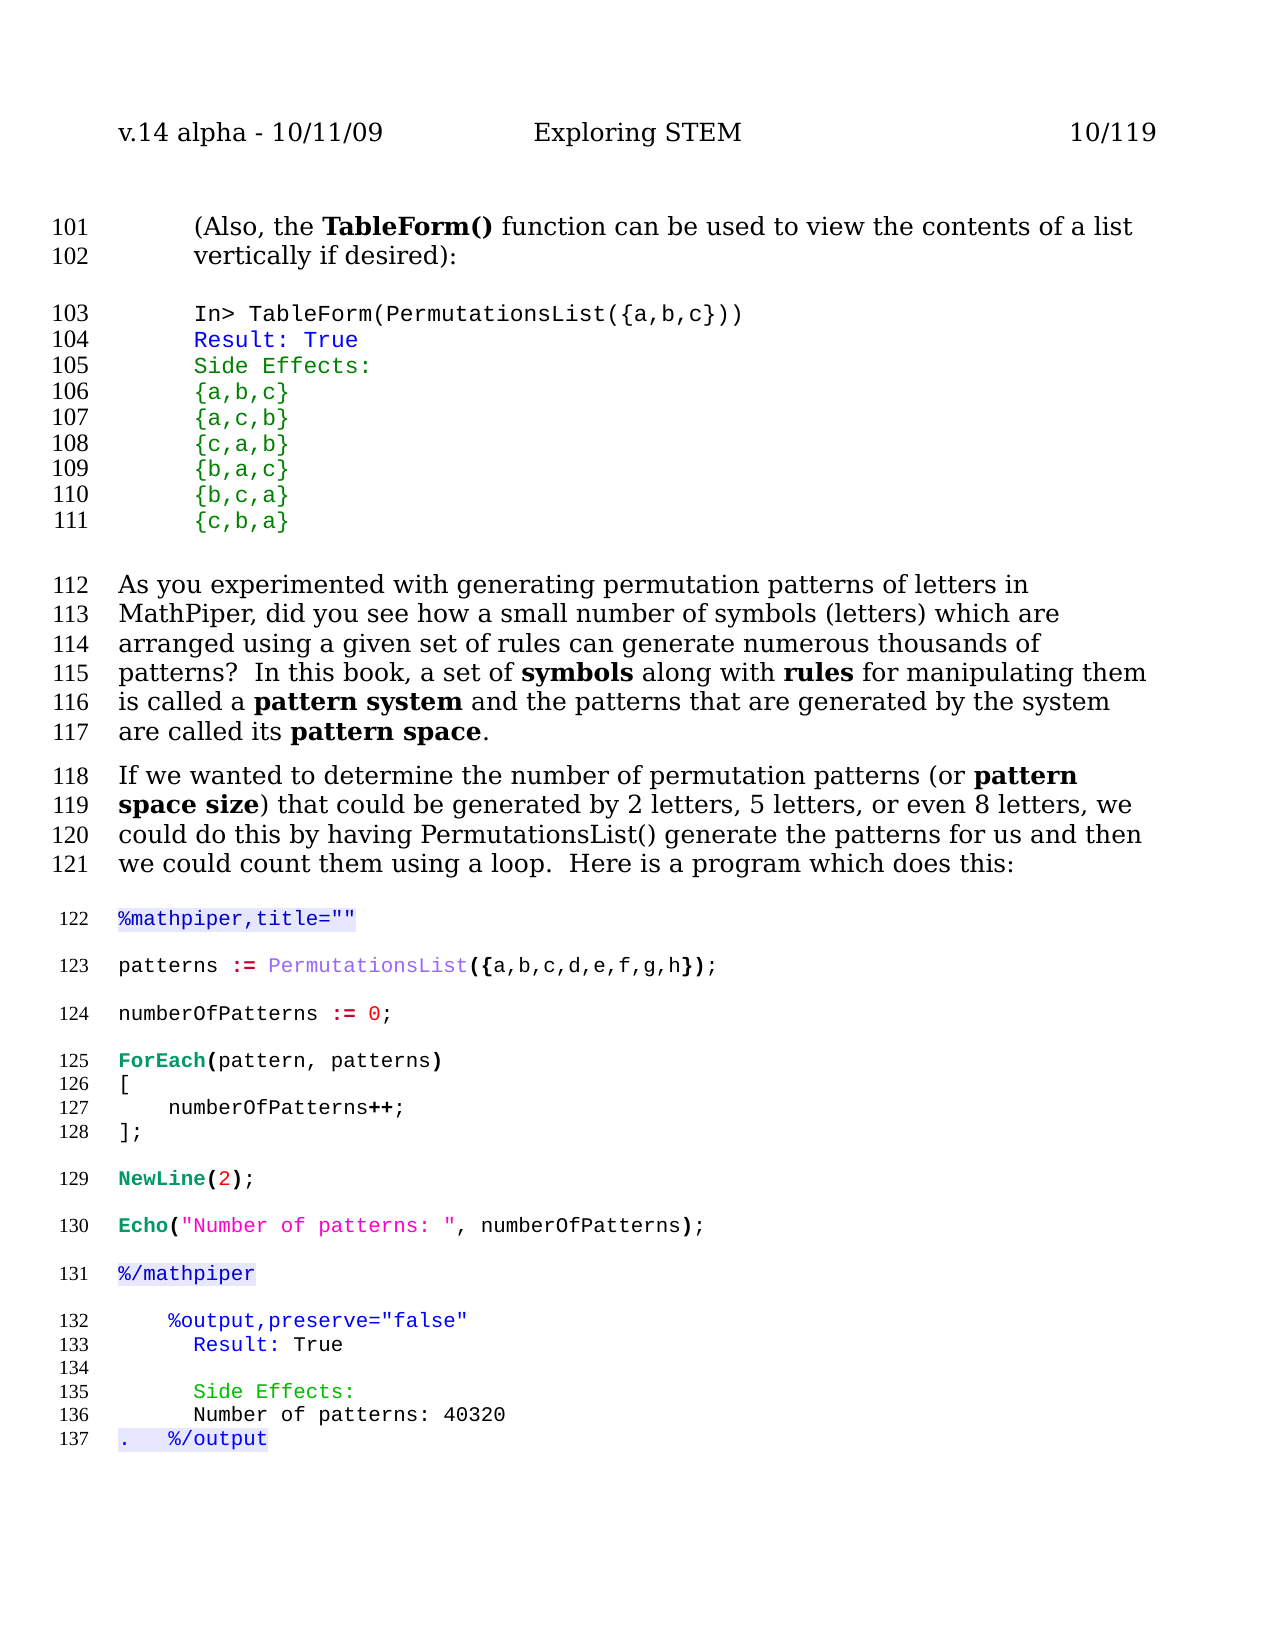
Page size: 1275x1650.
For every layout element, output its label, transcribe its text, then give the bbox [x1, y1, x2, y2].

text {c,b,a} [193, 510, 1157, 536]
text Echo("Number of patterns: ", numberOfPatterns); [118, 1215, 1157, 1239]
text NewLine(2); [118, 1168, 1157, 1192]
text . %/output [118, 1428, 1157, 1452]
text %/mathpiper [118, 1263, 1157, 1286]
text If we wanted to determine the number of permutation patterns (or pattern space size) that could be generated by 2 letters, 5 letters, or even 8 letters, we could do this by having PermutationsList() generate the patterns for us and then we could count them using a loop. Here is a program which does this: [118, 761, 1157, 878]
text As you experimented with generating permutation patterns of letters in MathPiper, did you see how a small number of symbols (letters) which are arranged using a given set of rules can generate numerous thousands of patterns? In this book, a set of symbols along with rules for manipulating them is called a pattern system and the patterns that are generated by the system are called its pattern space. [118, 571, 1157, 746]
text Side Effects: [193, 354, 1157, 380]
text numberOfPatterns++; [118, 1097, 1157, 1121]
text [ [118, 1073, 1157, 1097]
text (Also, the TableForm() function can be used to view the contents of a list vertically if desired): [193, 212, 1157, 270]
text %mathpiper,title="" [118, 908, 1157, 932]
text {b,c,a} [193, 484, 1157, 510]
text In> TableForm(PermutationsList({a,b,c})) [193, 302, 1157, 328]
text ]; [118, 1121, 1157, 1144]
text patterns := PermutationsList({a,b,c,d,e,f,g,h}); [118, 955, 1157, 979]
text %output,preserve="false" [118, 1310, 1157, 1333]
text Number of patterns: 40320 [118, 1404, 1157, 1428]
text Side Effects: [118, 1381, 1157, 1404]
text numberOfPatterns := 0; [118, 1002, 1157, 1026]
text Result: True [118, 1333, 1157, 1357]
text {b,a,c} [193, 458, 1157, 484]
text Result: True [193, 328, 1157, 354]
text {a,b,c} [193, 380, 1157, 406]
text {c,a,b} [193, 432, 1157, 458]
text ForEach(pattern, patterns) [118, 1050, 1157, 1073]
text {a,c,b} [193, 406, 1157, 432]
